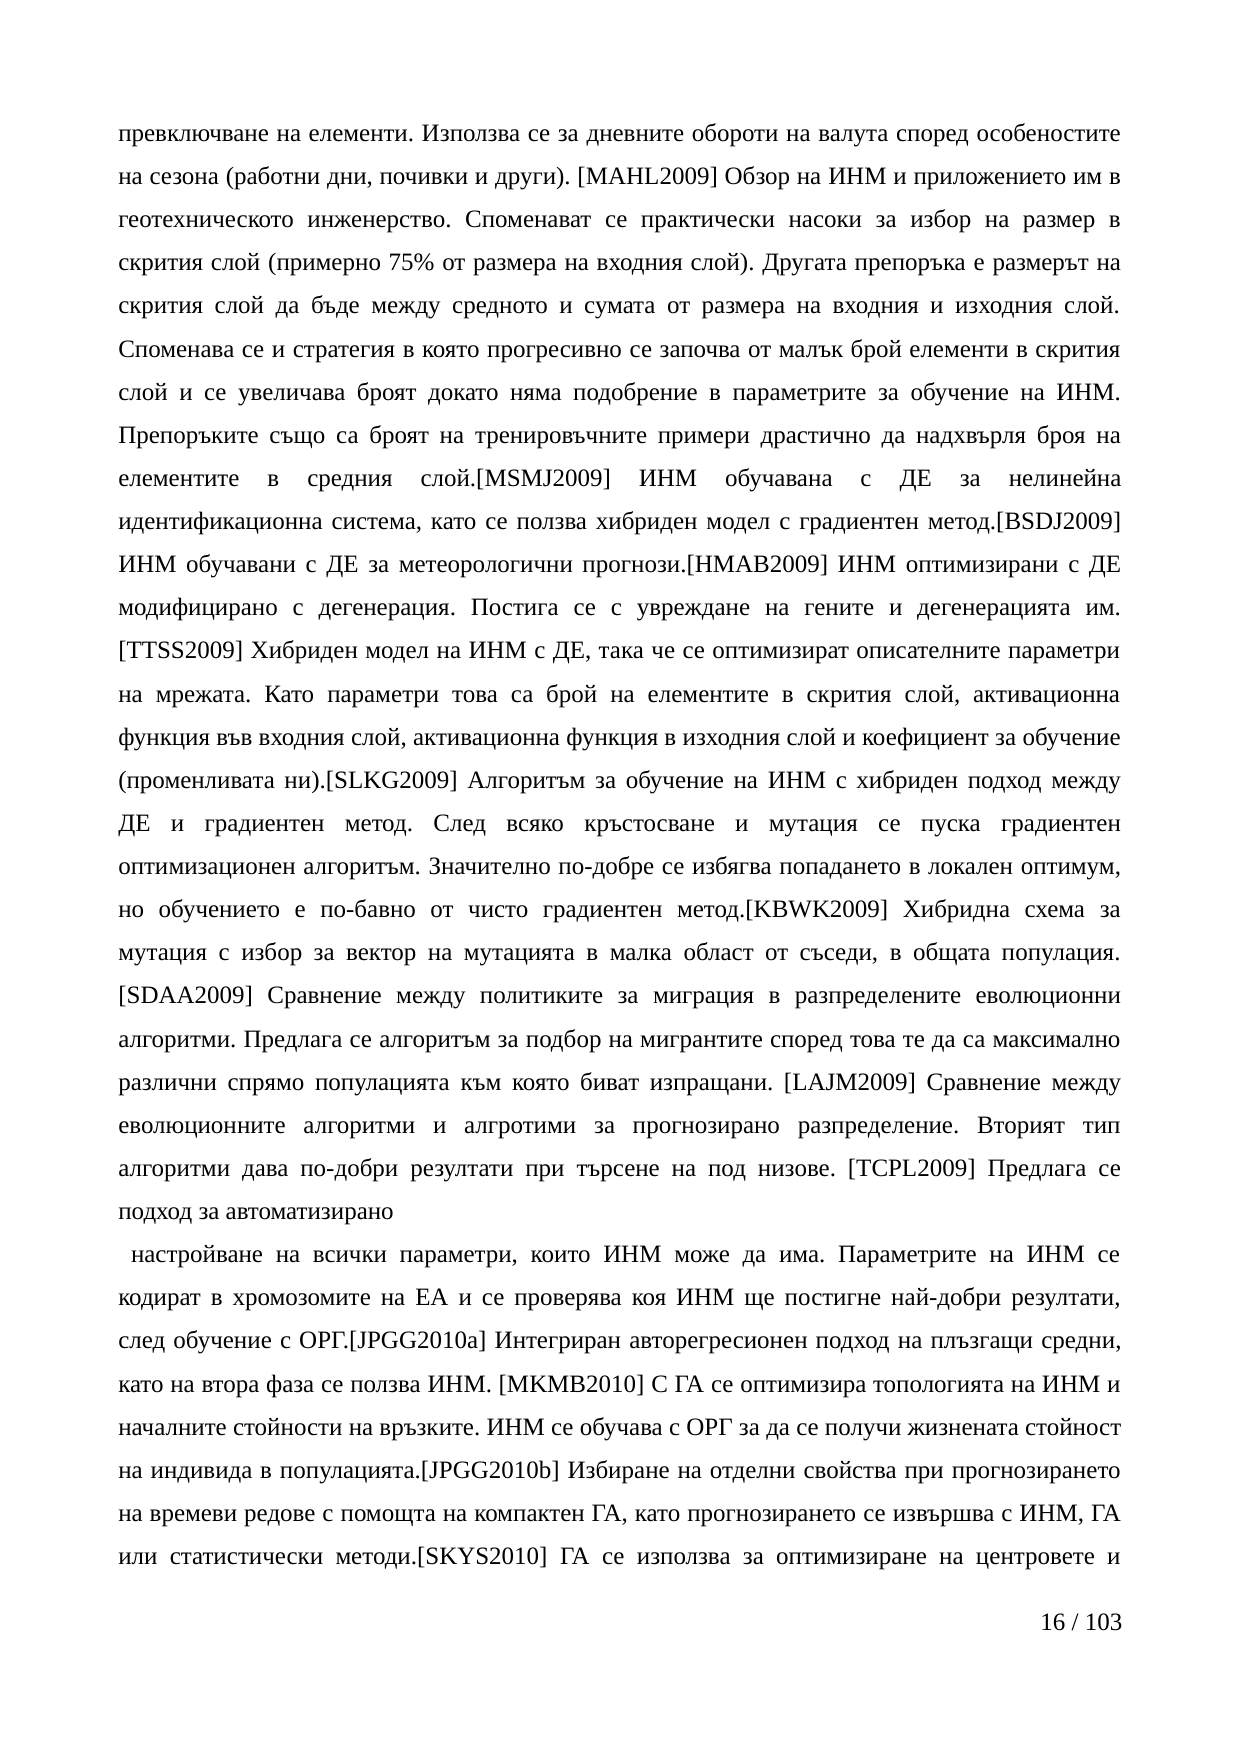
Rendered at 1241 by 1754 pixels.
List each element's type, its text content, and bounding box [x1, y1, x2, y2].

text превключване на елементи. Използва се за дневните обороти на валута според особеностите на сезона (работни дни, почивки и други). [MAHL2009] Обзор на ИНМ и приложението им в геотехническото инженерство. Споменават се практически насоки за избор на размер в скрития слой (примерно 75% от размера на входния слой). Другата препоръка е размерът на скрития слой да бъде между средното и сумата от размера на входния и изходния слой. Споменава се и стратегия в която прогресивно се започва от малък брой елементи в скрития слой и се увеличава броят докато няма подобрение в параметрите за обучение на ИНМ. Препоръките също са броят на тренировъчните примери драстично да надхвърля броя на елементите в средния слой.[MSMJ2009] ИНМ обучавана с ДЕ за нелинейна идентификационна система, като се ползва хибриден модел с градиентен метод.[BSDJ2009] ИНМ обучавани с ДЕ за метеорологични прогнози.[HMAB2009] ИНМ оптимизирани с ДЕ модифицирано с дегенерация. Постига се с увреждане на гените и дегенерацията им.[TTSS2009] Хибриден модел на ИНМ с ДЕ, така че се оптимизират описателните параметри на мрежата. Като параметри това са брой на елементите в скрития слой, активационна функция във входния слой, активационна функция в изходния слой и коефициент за обучение (променливата ни).[SLKG2009] Алгоритъм за обучение на ИНМ с хибриден подход между ДЕ и градиентен метод. След всяко кръстосване и мутация се пуска градиентен оптимизационен алгоритъм. Значително по-добре се избягва попадането в локален оптимум, но обучението е по-бавно от чисто градиентен метод.[KBWK2009] Хибридна схема за мутация с избор за вектор на мутацията в малка област от съседи, в общата популация.[SDAA2009] Сравнение между политиките за миграция в разпределените еволюционни алгоритми. Предлага се алгоритъм за подбор на мигрантите според това те да са максимално различни спрямо популацията към която биват изпращани. [LAJM2009] Сравнение между еволюционните алгоритми и алгротими за прогнозирано разпределение. Вторият тип алгоритми дава по-добри резултати при търсене на под низове. [TCPL2009] Предлага се подход за автоматизирано [118, 118, 1122, 1225]
text настройване на всички параметри, които ИНМ може да има. Параметрите на ИНМ се кодират в хромозомите на ЕА и се проверява коя ИНМ ще постигне най-добри резултати, след обучение с ОРГ.[JPGG2010a] Интегриран авторегресионен подход на плъзгащи средни, като на втора фаза се ползва ИНМ. [MKMB2010] С ГА се оптимизира топологията на ИНМ и началните стойности на връзките. ИНМ се обучава с ОРГ за да се получи жизнената стойност на индивида в популацията.[JPGG2010b] Избиране на отделни свойства при прогнозирането на времеви редове с помощта на компактен ГА, като прогнозирането се извършва с ИНМ, ГА или статистически методи.[SKYS2010] ГА се използва за оптимизиране на центровете и [118, 1239, 1122, 1570]
